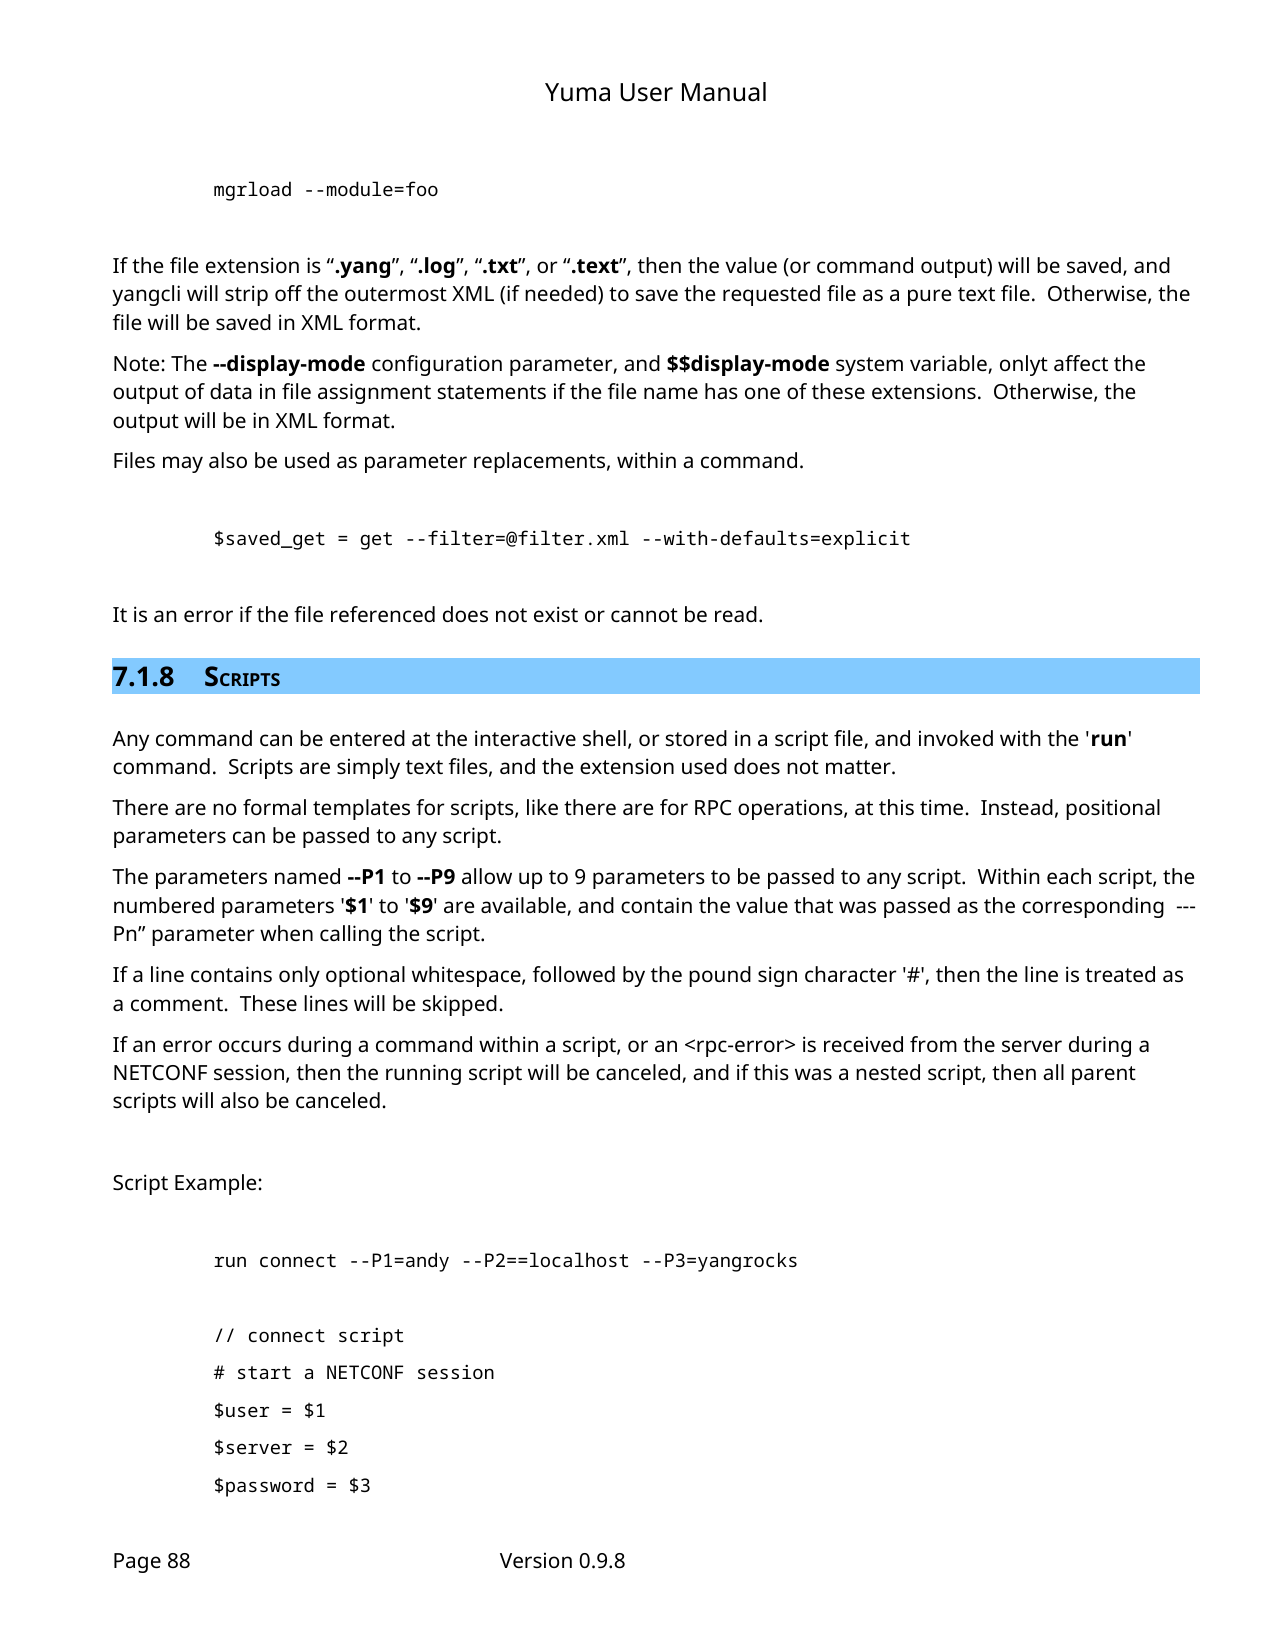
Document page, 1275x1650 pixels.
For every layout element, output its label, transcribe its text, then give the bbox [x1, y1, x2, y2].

text Script Example: [112, 1168, 1200, 1197]
text If an error occurs during a command within a script, or an <rpc-error> is received from the server during a NETCONF session, then the running script will be canceled, and if this was a nested script, then all parent scripts will also be canceled. [112, 1030, 1200, 1115]
text If the file extension is “.yang”, “.log”, “.txt”, or “.text”, then the value (or command output) will be saved, and yangcli will strip off the outermost XML (if needed) to save the requested file as a pure text file. Otherwise, the file will be saved in XML format. [112, 251, 1200, 336]
text It is an error if the file referenced does not exist or cannot be read. [112, 600, 1200, 628]
text $password = $3 [139, 1472, 1200, 1497]
text mgrload --module=foo [139, 176, 1200, 202]
text $server = $2 [139, 1434, 1200, 1460]
text If a line contains only optional whitespace, followed by the pound sign character '#', then the line is treated as a comment. These lines will be skipped. [112, 960, 1200, 1017]
text Files may also be used as parameter replacements, within a command. [112, 447, 1200, 475]
text # start a NETCONF session [139, 1359, 1200, 1385]
subtitle Scripts [112, 658, 1200, 694]
text $user = $1 [139, 1397, 1200, 1422]
text $saved_get = get --filter=@filter.xml --with-defaults=explicit [139, 525, 1200, 551]
text Any command can be entered at the interactive shell, or stored in a script file, and invoked with the 'run' command. Scripts are simply text files, and the extension used does not matter. [112, 724, 1200, 781]
text Note: The --display-mode configuration parameter, and $$display-mode system variable, onlyt affect the output of data in file assignment statements if the file name has one of these extensions. Otherwise, the output will be in XML format. [112, 349, 1200, 434]
text There are no formal templates for scripts, like there are for RPC operations, at this time. Instead, positional parameters can be passed to any script. [112, 793, 1200, 850]
text // connect script [139, 1322, 1200, 1347]
text The parameters named --P1 to --P9 allow up to 9 parameters to be passed to any script. Within each script, the numbered parameters '$1' to '$9' are available, and contain the value that was passed as the corresponding ---Pn” parameter when calling the script. [112, 862, 1200, 948]
text run connect --P1=andy --P2==localhost --P3=yangrocks [139, 1247, 1200, 1272]
